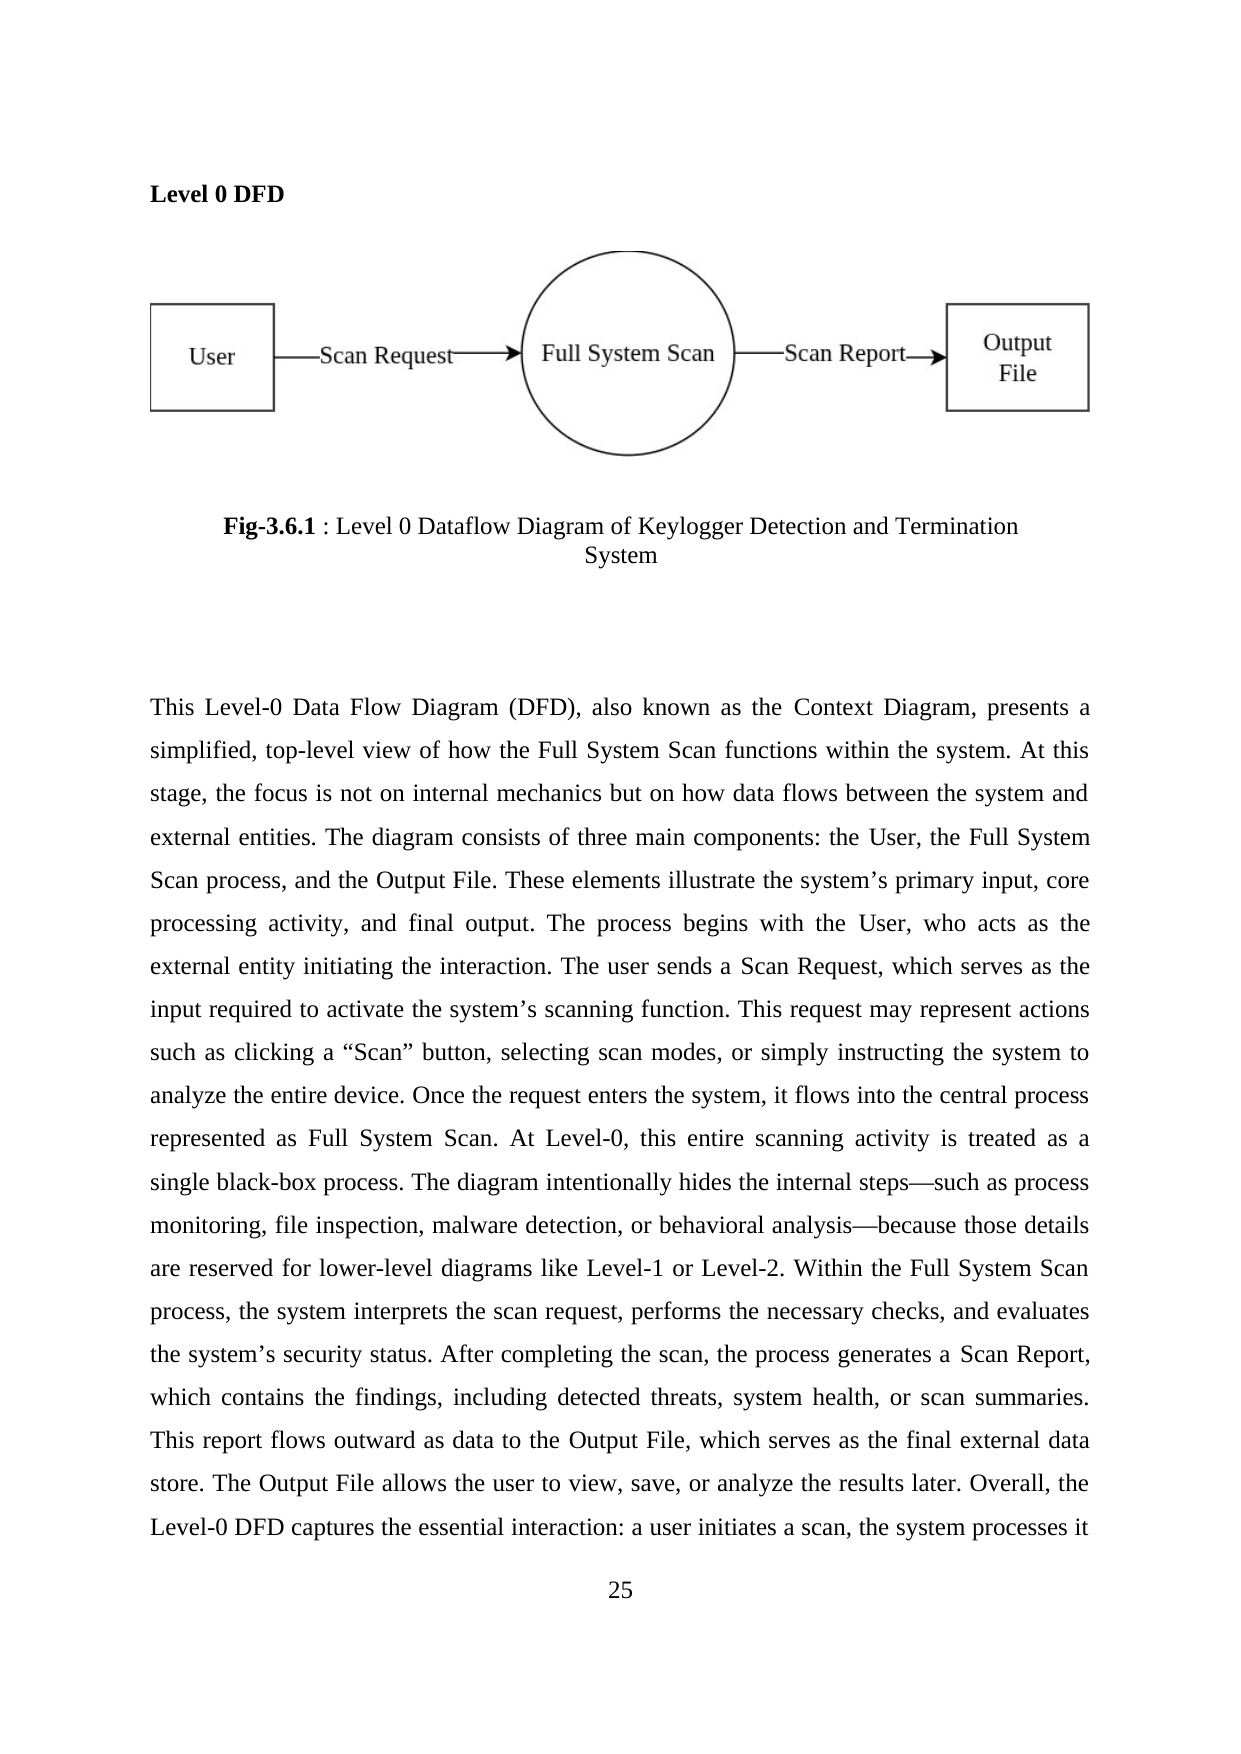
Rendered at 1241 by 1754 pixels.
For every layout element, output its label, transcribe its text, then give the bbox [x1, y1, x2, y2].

text Level 0 DFD [150, 179, 1091, 208]
picture [150, 251, 1091, 457]
text This Level-0 Data Flow Diagram (DFD), also known as the Context Diagram, presents a simplified, top-level view of how the Full System Scan functions within the system. At this stage, the focus is not on internal mechanics but on how data flows between the system and external entities. The diagram consists of three main components: the User, the Full System Scan process, and the Output File. These elements illustrate the system’s primary input, core processing activity, and final output. The process begins with the User, who acts as the external entity initiating the interaction. The user sends a Scan Request, which serves as the input required to activate the system’s scanning function. This request may represent actions such as clicking a “Scan” button, selecting scan modes, or simply instructing the system to analyze the entire device. Once the request enters the system, it flows into the central process represented as Full System Scan. At Level-0, this entire scanning activity is treated as a single black-box process. The diagram intentionally hides the internal steps—such as process monitoring, file inspection, malware detection, or behavioral analysis—because those details are reserved for lower-level diagrams like Level-1 or Level-2. Within the Full System Scan process, the system interprets the scan request, performs the necessary checks, and evaluates the system’s security status. After completing the scan, the process generates a Scan Report, which contains the findings, including detected threats, system health, or scan summaries. This report flows outward as data to the Output File, which serves as the final external data store. The Output File allows the user to view, save, or analyze the results later. Overall, the Level-0 DFD captures the essential interaction: a user initiates a scan, the system processes it [150, 692, 1091, 1540]
